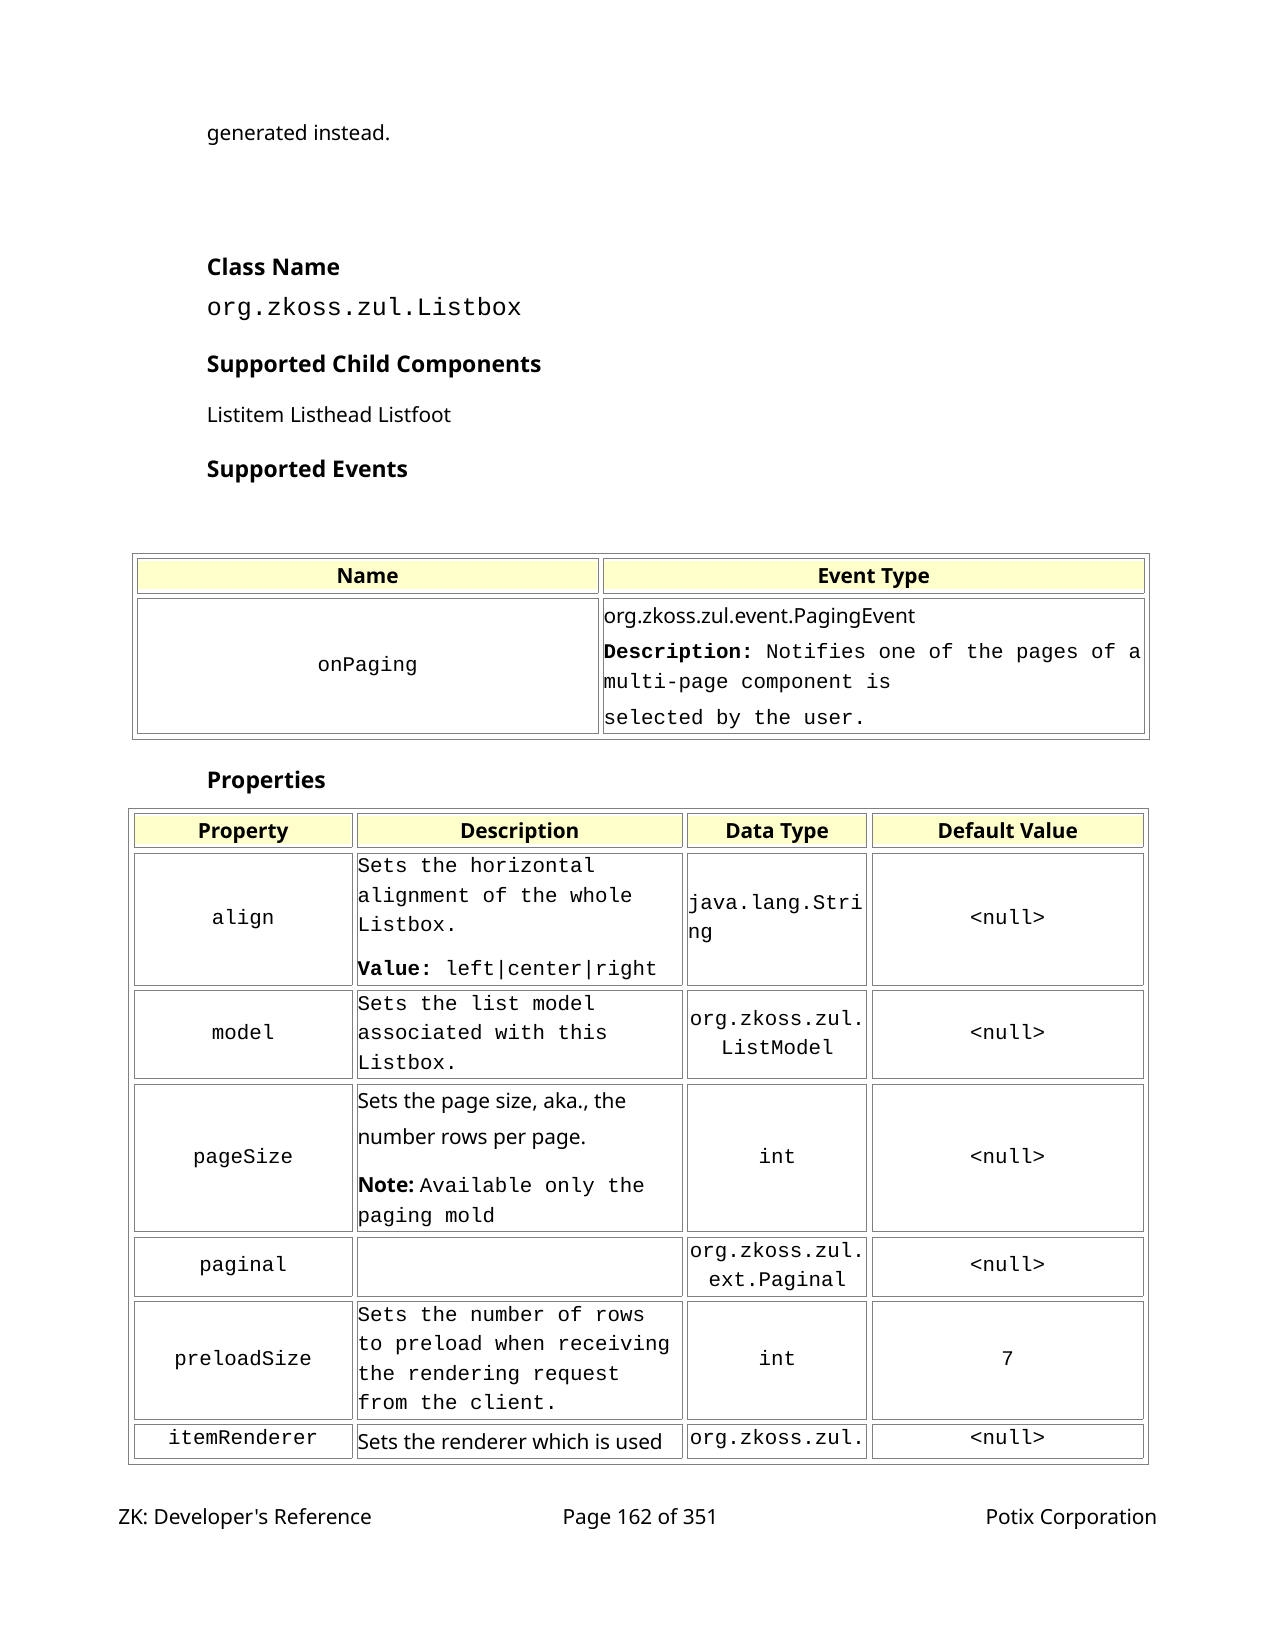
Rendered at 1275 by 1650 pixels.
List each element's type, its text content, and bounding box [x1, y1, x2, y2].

subtitle Supported Events [207, 453, 1157, 484]
table_cell <null> [869, 1078, 1146, 1231]
table_cell pageSize [131, 1078, 354, 1231]
table_cell Sets the renderer which is used [354, 1419, 685, 1458]
table_cell itemRenderer [131, 1419, 354, 1458]
table_cell preloadSize [131, 1296, 354, 1418]
table_cell Sets the page size, aka., the number rows per page. Note: Available only the paging mold [354, 1078, 685, 1231]
table_cell Sets the list model associated with this Listbox. [354, 985, 685, 1078]
table_cell <null> [869, 985, 1146, 1078]
table_cell [358, 1238, 682, 1296]
table_cell <null> [869, 847, 1146, 985]
table_cell <null> [869, 1231, 1146, 1296]
table_cell Sets the number of rows to preload when receiving the rendering request from the client. [354, 1296, 685, 1418]
table_cell org.zkoss.zul.event.PagingEvent Description: Notifies one of the pages of a multi-page component is selected by the user. [600, 593, 1147, 733]
table_cell Sets the horizontal alignment of the whole Listbox. Value: left|center|right [354, 847, 685, 985]
table_header Default Value [869, 809, 1146, 847]
text Listitem Listhead Listfoot [207, 400, 1157, 428]
table_cell org.zkoss.zul. [685, 1419, 869, 1458]
table_cell onPaging [134, 593, 600, 733]
table_cell [354, 1231, 685, 1296]
table_cell int [685, 1296, 869, 1418]
table_header Property [131, 809, 354, 847]
table_cell int [685, 1078, 869, 1231]
subtitle Properties [207, 764, 1157, 795]
table_cell align [131, 847, 354, 985]
table_cell org.zkoss.zul.ext.Paginal [685, 1231, 869, 1296]
table_cell 7 [869, 1296, 1146, 1418]
table_cell java.lang.String [685, 847, 869, 985]
table_cell org.zkoss.zul.ListModel [685, 985, 869, 1078]
table_header Event Type [600, 554, 1147, 592]
table_header Data Type [685, 809, 869, 847]
table_cell <null> [869, 1419, 1146, 1458]
subtitle Class Name [207, 251, 1157, 282]
text org.zkoss.zul.Listbox [207, 294, 1157, 323]
table_cell model [131, 985, 354, 1078]
table_cell paginal [131, 1231, 354, 1296]
table_header Name [134, 554, 600, 592]
subtitle Supported Child Components [207, 348, 1157, 379]
table_header Description [354, 809, 685, 847]
text generated instead. [207, 118, 1157, 146]
